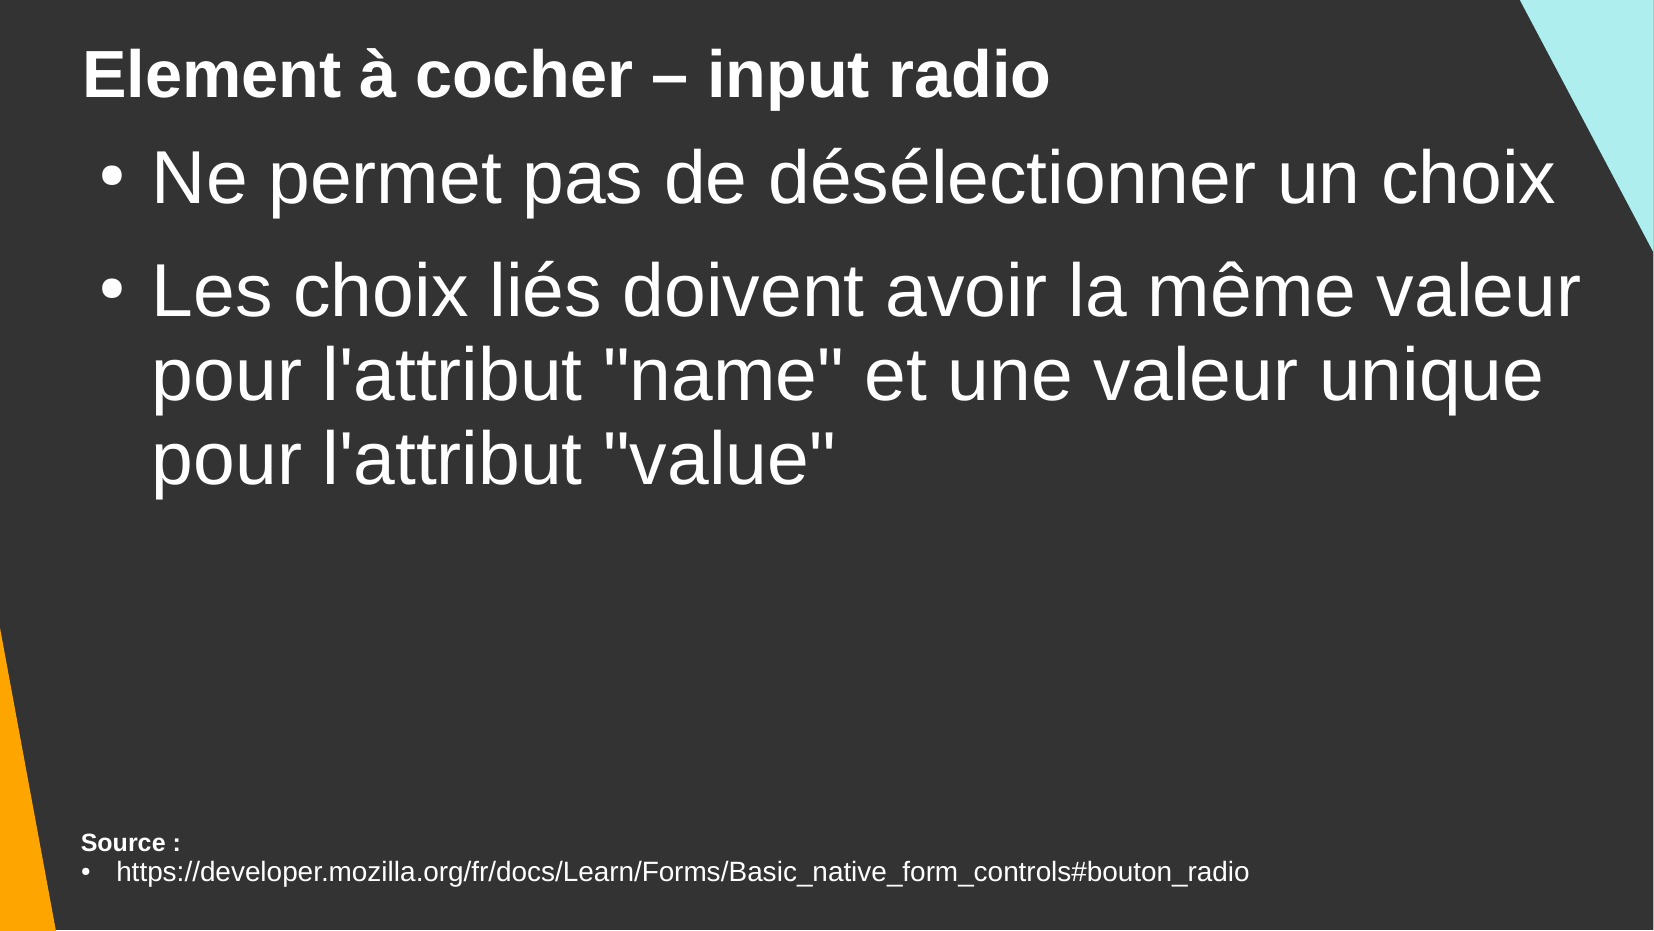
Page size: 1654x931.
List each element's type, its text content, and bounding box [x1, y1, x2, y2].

text_box Source : https://developer.mozilla.org/fr/docs/Learn/Forms/Basic_native_form_controls#bouton_radio [66, 820, 1552, 896]
list Ne permet pas de désélectionner un choix Les choix liés doivent avoir la même valeur pour l'attribut "name" et une valeur unique pour l'attribut "value" [80, 135, 1619, 756]
text_box [1519, 0, 1654, 254]
title Element à cocher – input radio [82, 37, 1571, 114]
text_box [0, 627, 56, 931]
